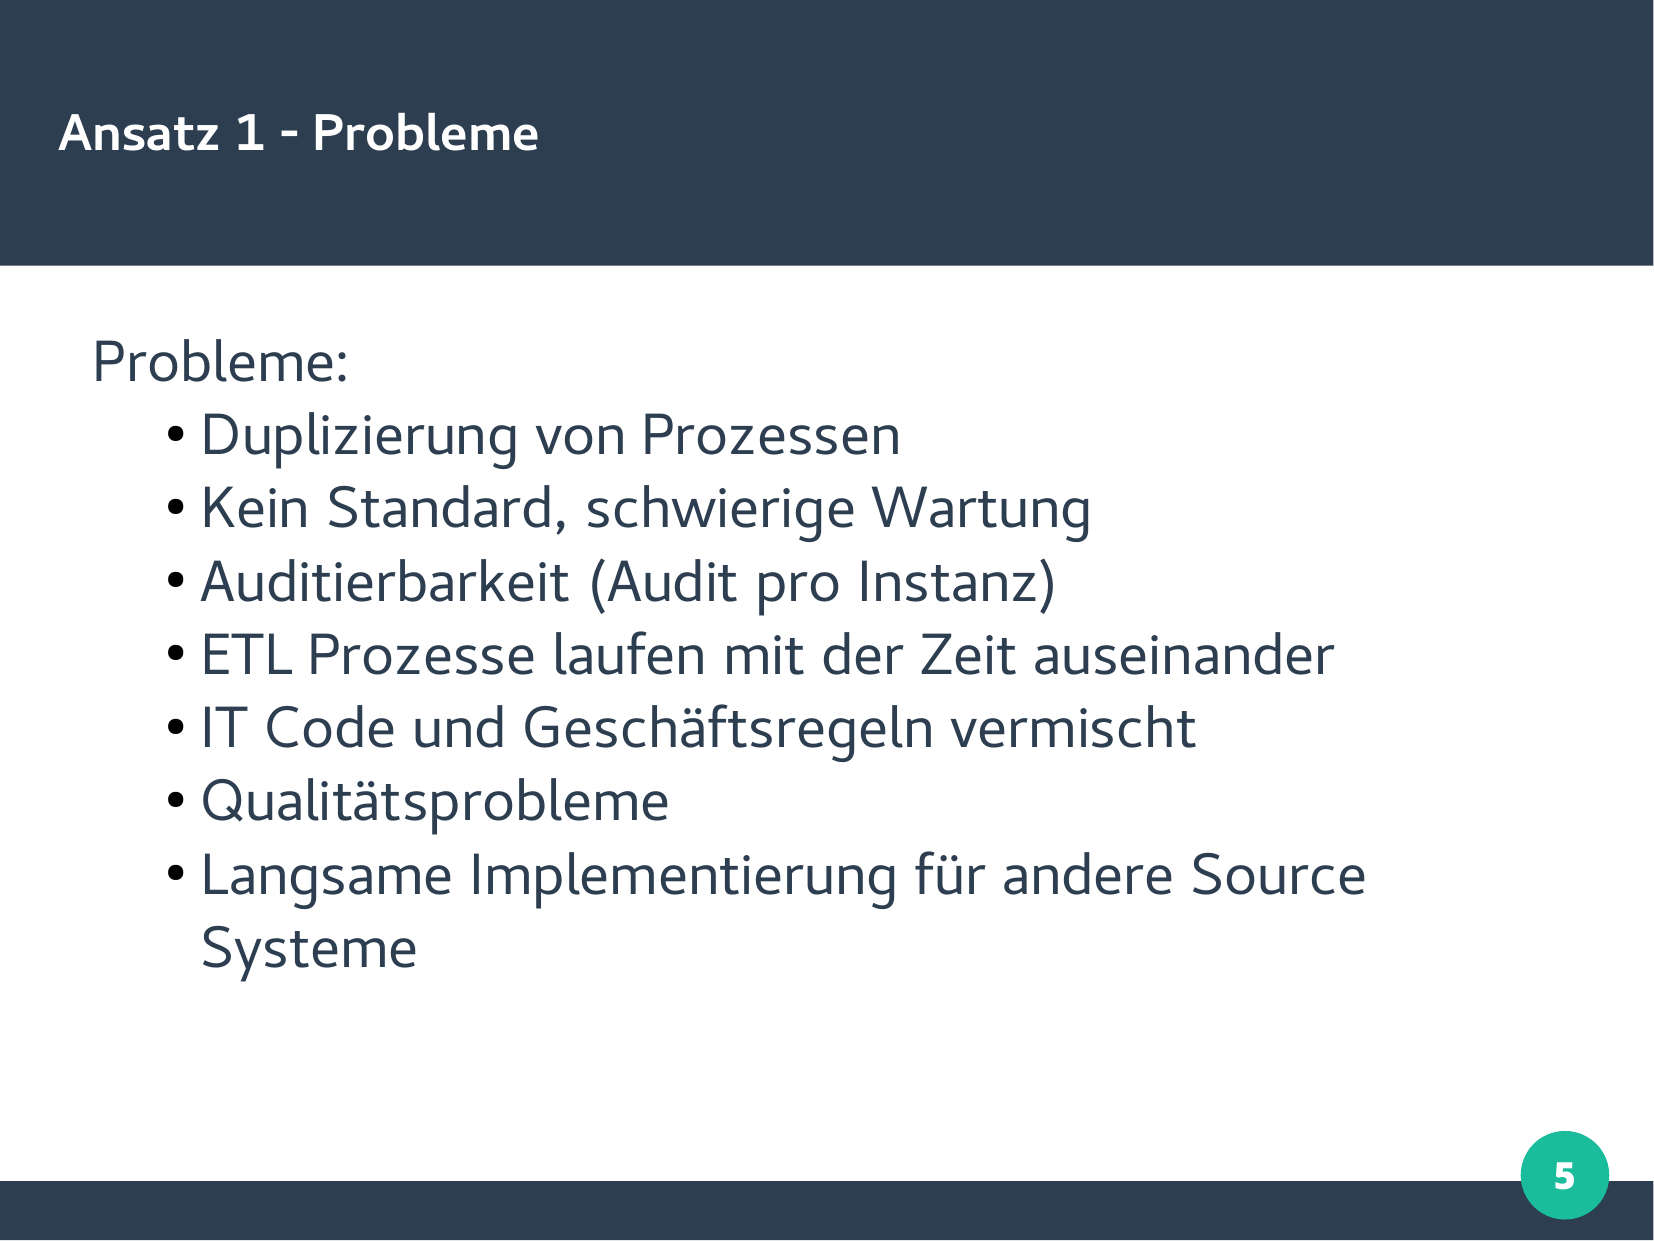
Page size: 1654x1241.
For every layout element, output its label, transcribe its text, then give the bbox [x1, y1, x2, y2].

title Ansatz 1 - Probleme [59, 59, 1595, 207]
subtitle Probleme: Duplizierung von Prozessen Kein Standard, schwierige Wartung Auditierbarkeit (Audit pro Instanz) ETL Prozesse laufen mit der Zeit auseinander IT Code und Geschäftsregeln vermischt Qualitätsprobleme Langsame Implementierung für andere Source Systeme [59, 324, 1565, 1147]
